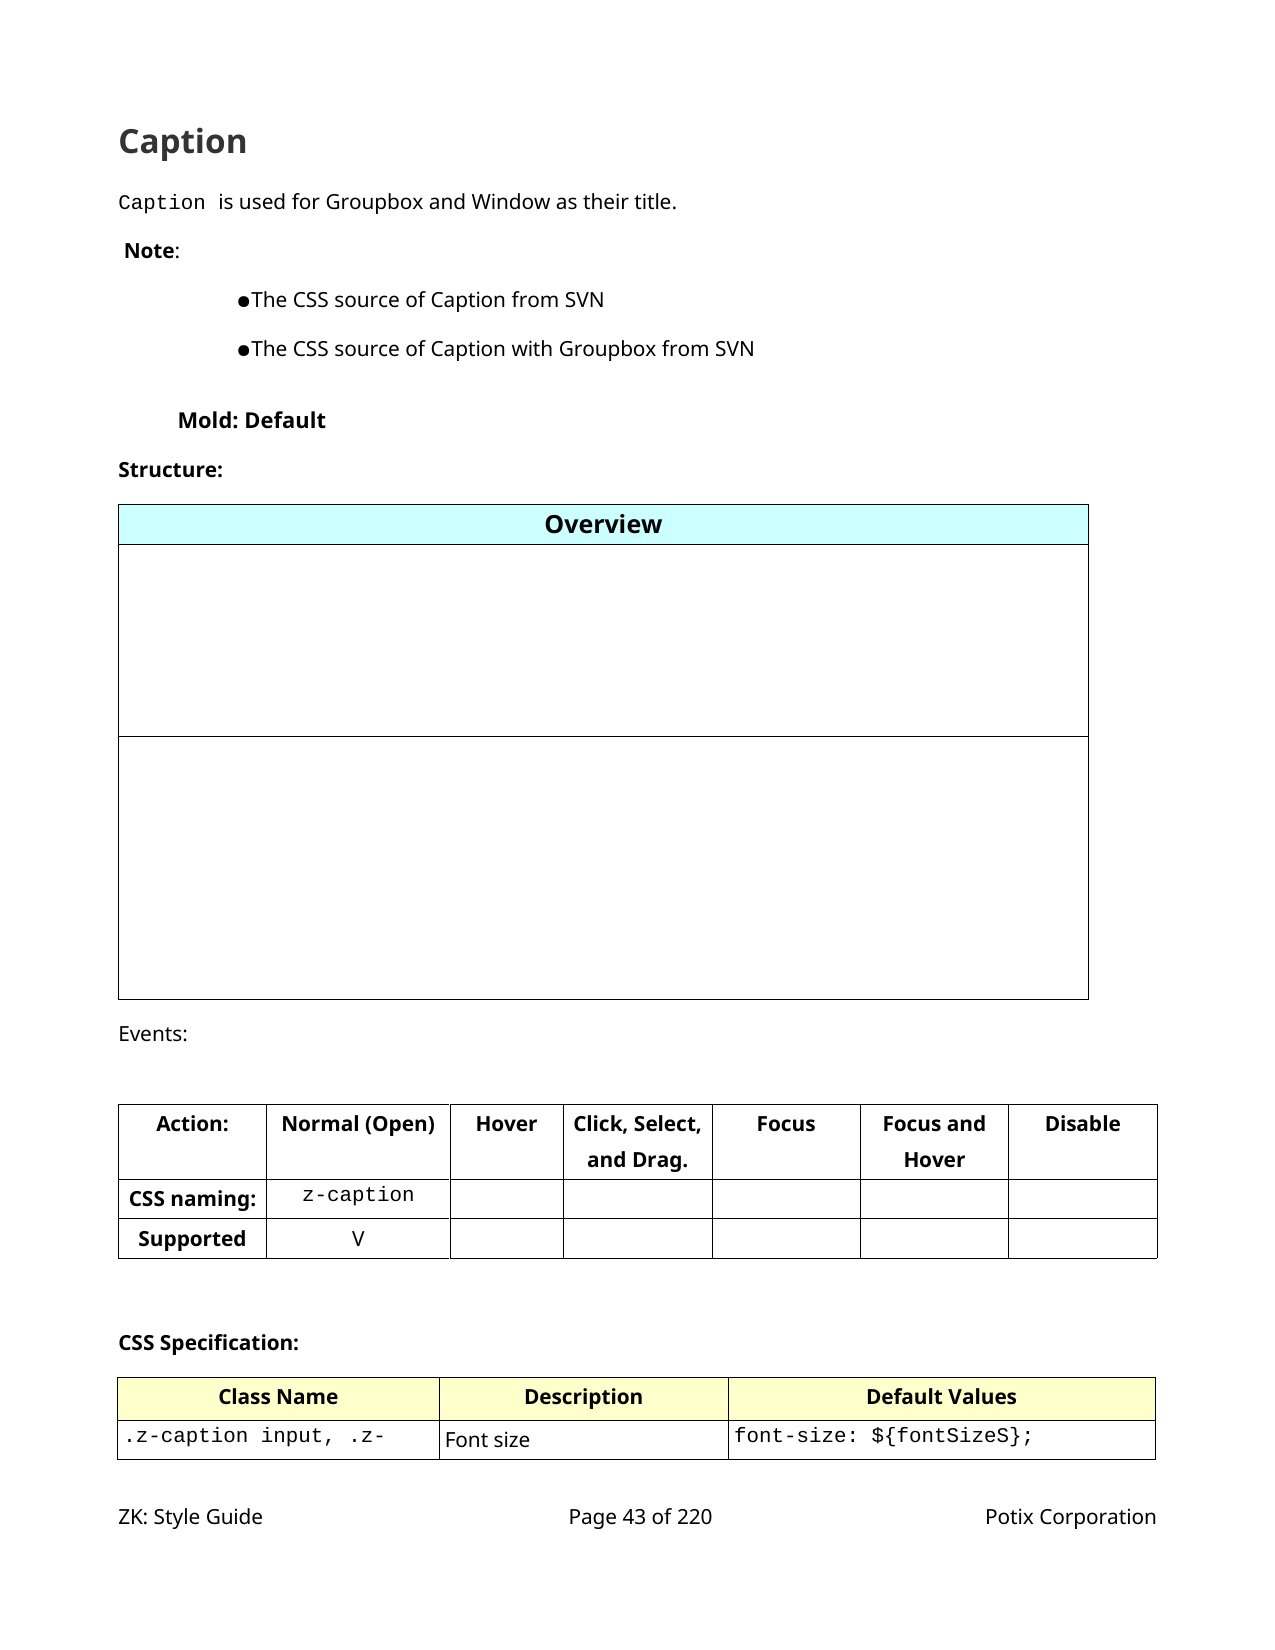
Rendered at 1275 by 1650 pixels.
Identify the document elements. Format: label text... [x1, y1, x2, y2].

table_header Description [440, 1378, 728, 1420]
table_cell V [267, 1219, 449, 1258]
table_cell [451, 1219, 563, 1258]
table_header Default Values [729, 1378, 1155, 1420]
text CSS Specification: [118, 1328, 1157, 1356]
table_header Hover [451, 1105, 563, 1179]
table_cell font-size: ${fontSizeS}; [729, 1421, 1155, 1459]
table_cell [713, 1180, 860, 1218]
table_header Class Name [118, 1378, 439, 1420]
table_cell Font size [440, 1421, 728, 1459]
list The CSS source of Caption with Groupbox from SVN [236, 334, 1157, 362]
table_cell [713, 1219, 860, 1258]
list The CSS source of Caption from SVN [236, 285, 1157, 313]
text Events: [118, 1019, 1157, 1083]
table_cell [119, 737, 1088, 999]
subtitle Mold: Default [177, 404, 1157, 434]
table_cell Supported [119, 1219, 266, 1258]
table_cell .z-caption input, .z- [118, 1421, 439, 1459]
table_cell z-caption [267, 1180, 449, 1218]
table_cell [564, 1219, 712, 1258]
table_header Focus [713, 1105, 860, 1179]
table_cell [451, 1180, 563, 1218]
table_header Disable [1009, 1105, 1157, 1179]
table_header Focus and Hover [861, 1105, 1008, 1179]
table_header Overview [119, 505, 1088, 544]
table_header Click, Select, and Drag. [564, 1105, 712, 1179]
text Note: [118, 236, 1157, 264]
table_cell [1009, 1219, 1157, 1258]
table_cell [861, 1180, 1008, 1218]
text Caption is used for Groupbox and Window as their title. [118, 187, 1157, 216]
text Structure: [118, 455, 1157, 483]
table_cell [119, 545, 1088, 736]
table_cell CSS naming: [119, 1180, 266, 1218]
subtitle Caption [118, 118, 1157, 163]
table_header Action: [119, 1105, 266, 1179]
table_header Normal (Open) [267, 1105, 449, 1179]
table_cell [861, 1219, 1008, 1258]
table_cell [564, 1180, 712, 1218]
table_cell [1009, 1180, 1157, 1218]
